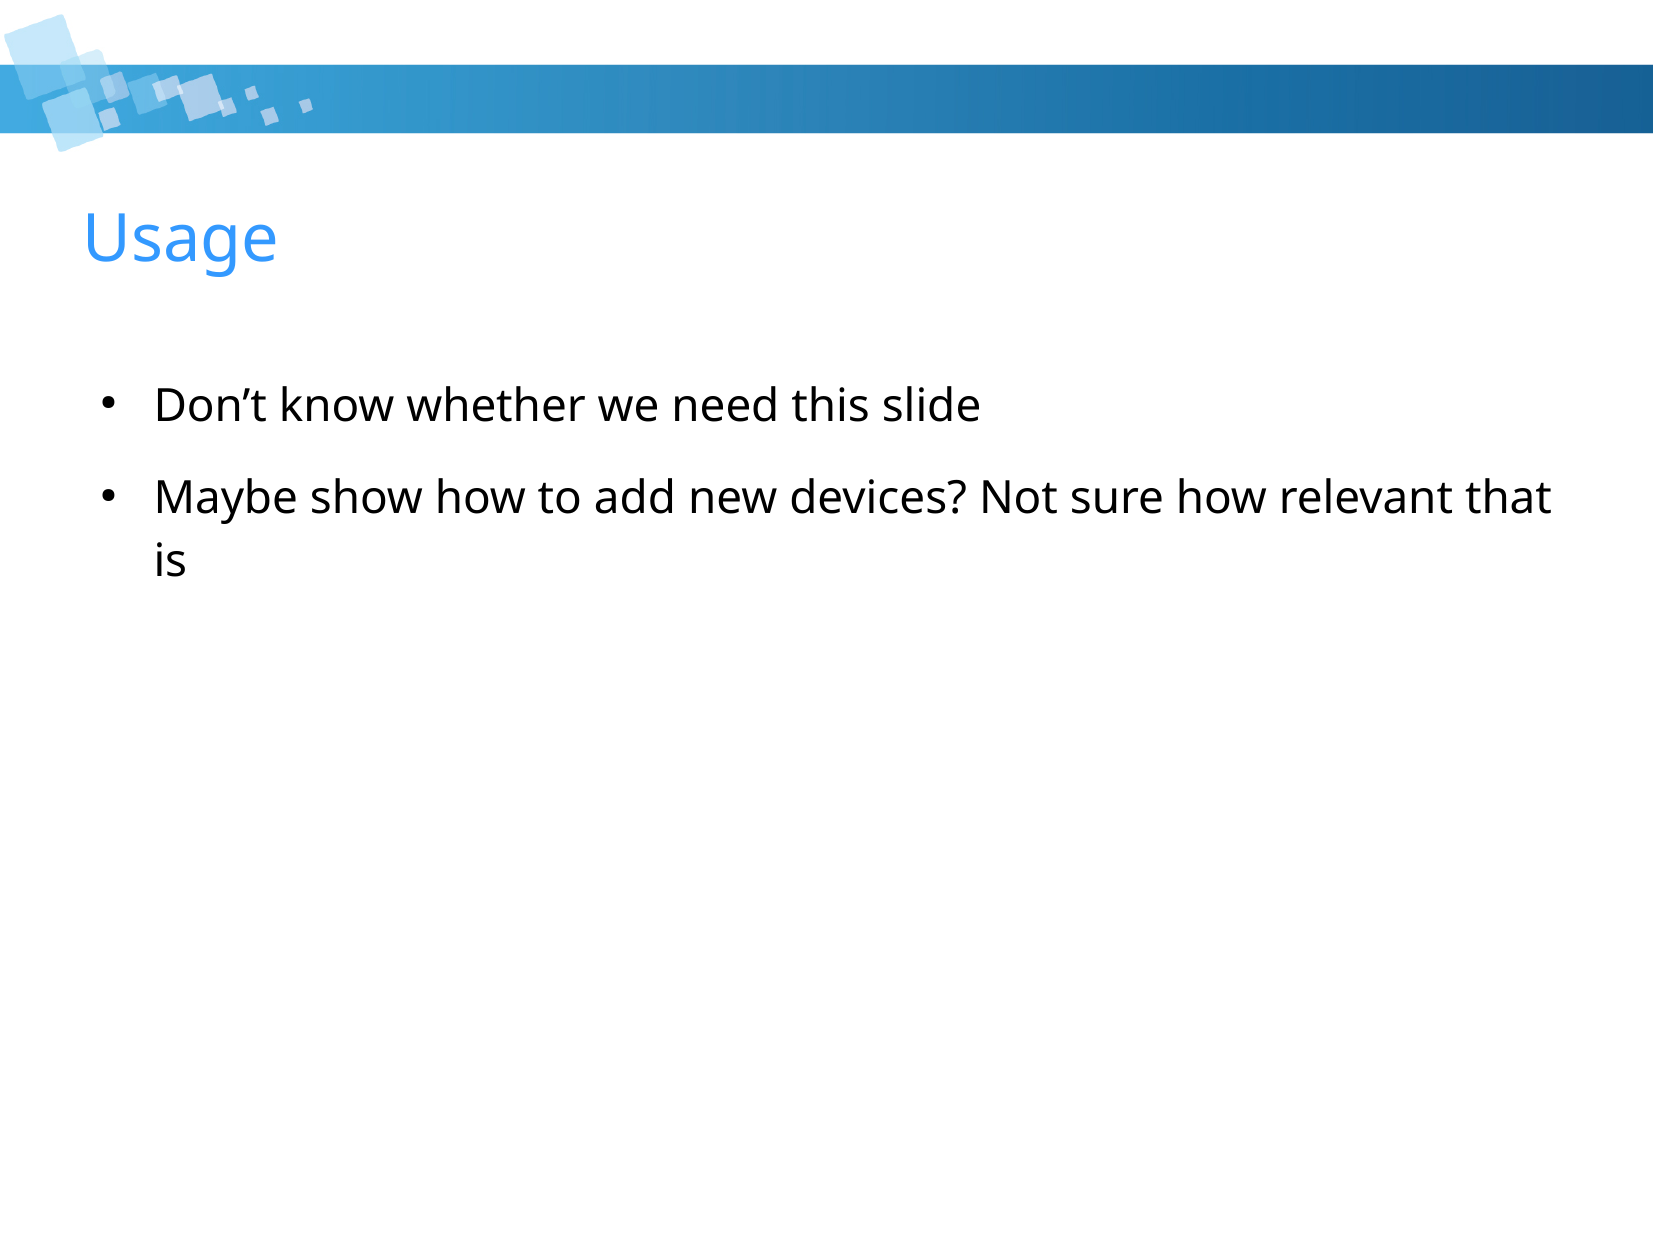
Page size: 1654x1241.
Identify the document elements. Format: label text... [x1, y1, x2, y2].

list Don’t know whether we need this slide Maybe show how to add new devices? Not sure how relevant that is [82, 372, 1571, 1093]
title Usage [82, 132, 1571, 340]
picture [0, 0, 1653, 1238]
